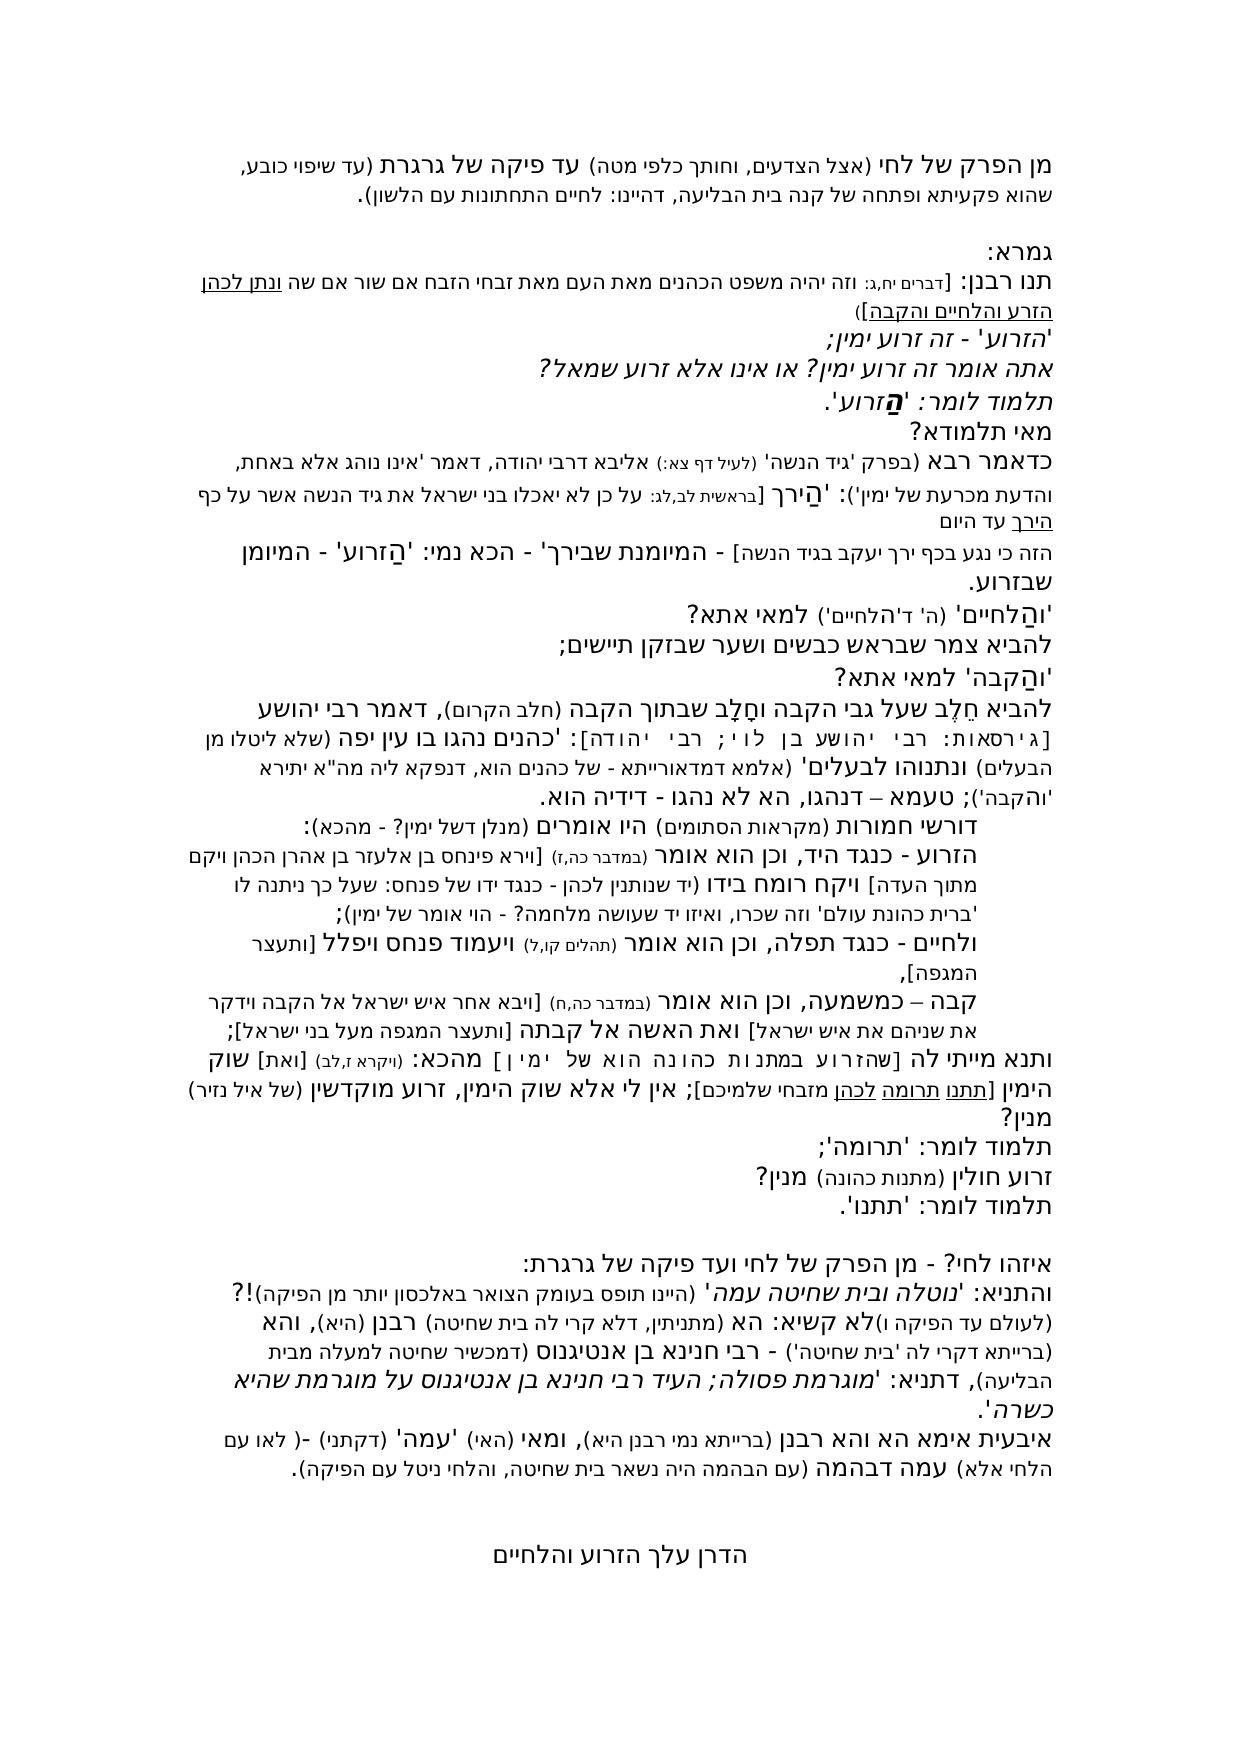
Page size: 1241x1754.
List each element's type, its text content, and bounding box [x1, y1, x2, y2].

text תלמוד לומר: 'תתנו'. [187, 1191, 1053, 1220]
text איזהו לחי? - מן הפרק של לחי ועד פיקה של גרגרת: [187, 1249, 1053, 1278]
text מן הפרק של לחי (אצל הצדעים, וחותך כלפי מטה) עד פיקה של גרגרת (עד שיפוי כובע, שהוא פקעיתא ופתחה של קנה בית הבליעה, דהיינו: לחיים התחתונות עם הלשון). [187, 150, 1053, 208]
text להביא חֵלֶב שעל גבי הקבה וחָלָב שבתוך הקבה (חלב הקרום), דאמר רבי יהושע [גירסאות: רבי יהושע בן לוי; רבי יהודה]: 'כהנים נהגו בו עין יפה (שלא ליטלו מן הבעלים) ונתנוהו לבעלים' (אלמא דמדאורייתא - של כהנים הוא, דנפקא ליה מה"א יתירא 'והקבה'); טעמא – דנהגו, הא לא נהגו - דידיה הוא. [187, 694, 1053, 811]
text 'והַקבה' למאי אתא? [187, 660, 1053, 694]
text הזה כי נגע בכף ירך יעקב בגיד הנשה] - המיומנת שבירך' - הכא נמי: 'הַזרוע' - המיומן שבזרוע. [187, 533, 1053, 597]
text דורשי חמורות (מקראות הסתומים) היו אומרים (מנלן דשל ימין? - מהכא): [187, 811, 978, 840]
text תלמוד לומר: 'הַזרוע'. [187, 383, 1053, 417]
text תלמוד לומר: 'תרומה'; [187, 1133, 1053, 1162]
text מאי תלמודא? [187, 417, 1053, 446]
text קבה – כמשמעה, וכן הוא אומר (במדבר כה,ח) [ויבא אחר איש ישראל אל הקבה וידקר את שניהם את איש ישראל] ואת האשה אל קבתה [ותעצר המגפה מעל בני ישראל]; [187, 986, 978, 1045]
text 'והַלחיים' (ה' ד'הלחיים') למאי אתא? [187, 597, 1053, 631]
text 'הזרוע' - זה זרוע ימין; [187, 324, 1053, 354]
text איבעית אימא הא והא רבנן (ברייתא נמי רבנן היא), ומאי (האי) 'עמה' (דקתני) -( לאו עם הלחי אלא) עמה דבהמה (עם הבהמה היה נשאר בית שחיטה, והלחי ניטל עם הפיקה). [187, 1424, 1053, 1482]
text ותנא מייתי לה [שהזרוע במתנות כהונה הוא של ימין] מהכא: (ויקרא ז,לב) [ואת] שוק הימין [תתנו תרומה לכהן מזבחי שלמיכם]; אין לי אלא שוק הימין, זרוע מוקדשין (של איל נזיר) מנין? [187, 1045, 1053, 1133]
text להביא צמר שבראש כבשים ושער שבזקן תיישים; [187, 631, 1053, 660]
text תנו רבנן: [דברים יח,ג: וזה יהיה משפט הכהנים מאת העם מאת זבחי הזבח אם שור אם שה ונתן לכהן הזרע והלחיים והקבה]) [187, 266, 1053, 324]
text (לעולם עד הפיקה ו)לא קשיא: הא (מתניתין, דלא קרי לה בית שחיטה) רבנן (היא), והא (ברייתא דקרי לה 'בית שחיטה') - רבי חנינא בן אנטיגנוס (דמכשיר שחיטה למעלה מבית הבליעה), דתניא: 'מוגרמת פסולה; העיד רבי חנינא בן אנטיגנוס על מוגרמת שהיא כשרה'. [187, 1307, 1053, 1424]
text הזרוע - כנגד היד, וכן הוא אומר (במדבר כה,ז) [וירא פינחס בן אלעזר בן אהרן הכהן ויקם מתוך העדה] ויקח רומח בידו (יד שנותנין לכהן - כנגד ידו של פנחס: שעל כך ניתנה לו 'ברית כהונת עולם' וזה שכרו, ואיזו יד שעושה מלחמה? - הוי אומר של ימין); [187, 840, 978, 928]
text הדרן עלך הזרוע והלחיים [187, 1540, 1053, 1569]
text גמרא: [187, 237, 1053, 266]
text ולחיים - כנגד תפלה, וכן הוא אומר (תהלים קו,ל) ויעמוד פנחס ויפלל [ותעצר המגפה], [187, 928, 978, 986]
text אתה אומר זה זרוע ימין? או אינו אלא זרוע שמאל? [187, 354, 1053, 383]
text זרוע חולין (מתנות כהונה) מנין? [187, 1162, 1053, 1191]
text והתניא: 'נוטלה ובית שחיטה עמה' (היינו תופס בעומק הצואר באלכסון יותר מן הפיקה)!? [187, 1278, 1053, 1307]
text כדאמר רבא (בפרק 'גיד הנשה' (לעיל דף צא:) אליבא דרבי יהודה, דאמר 'אינו נוהג אלא באחת, והדעת מכרעת של ימין'): 'הַירך [בראשית לב,לג: על כן לא יאכלו בני ישראל את גיד הנשה אשר על כף הירך עד היום [187, 446, 1053, 533]
